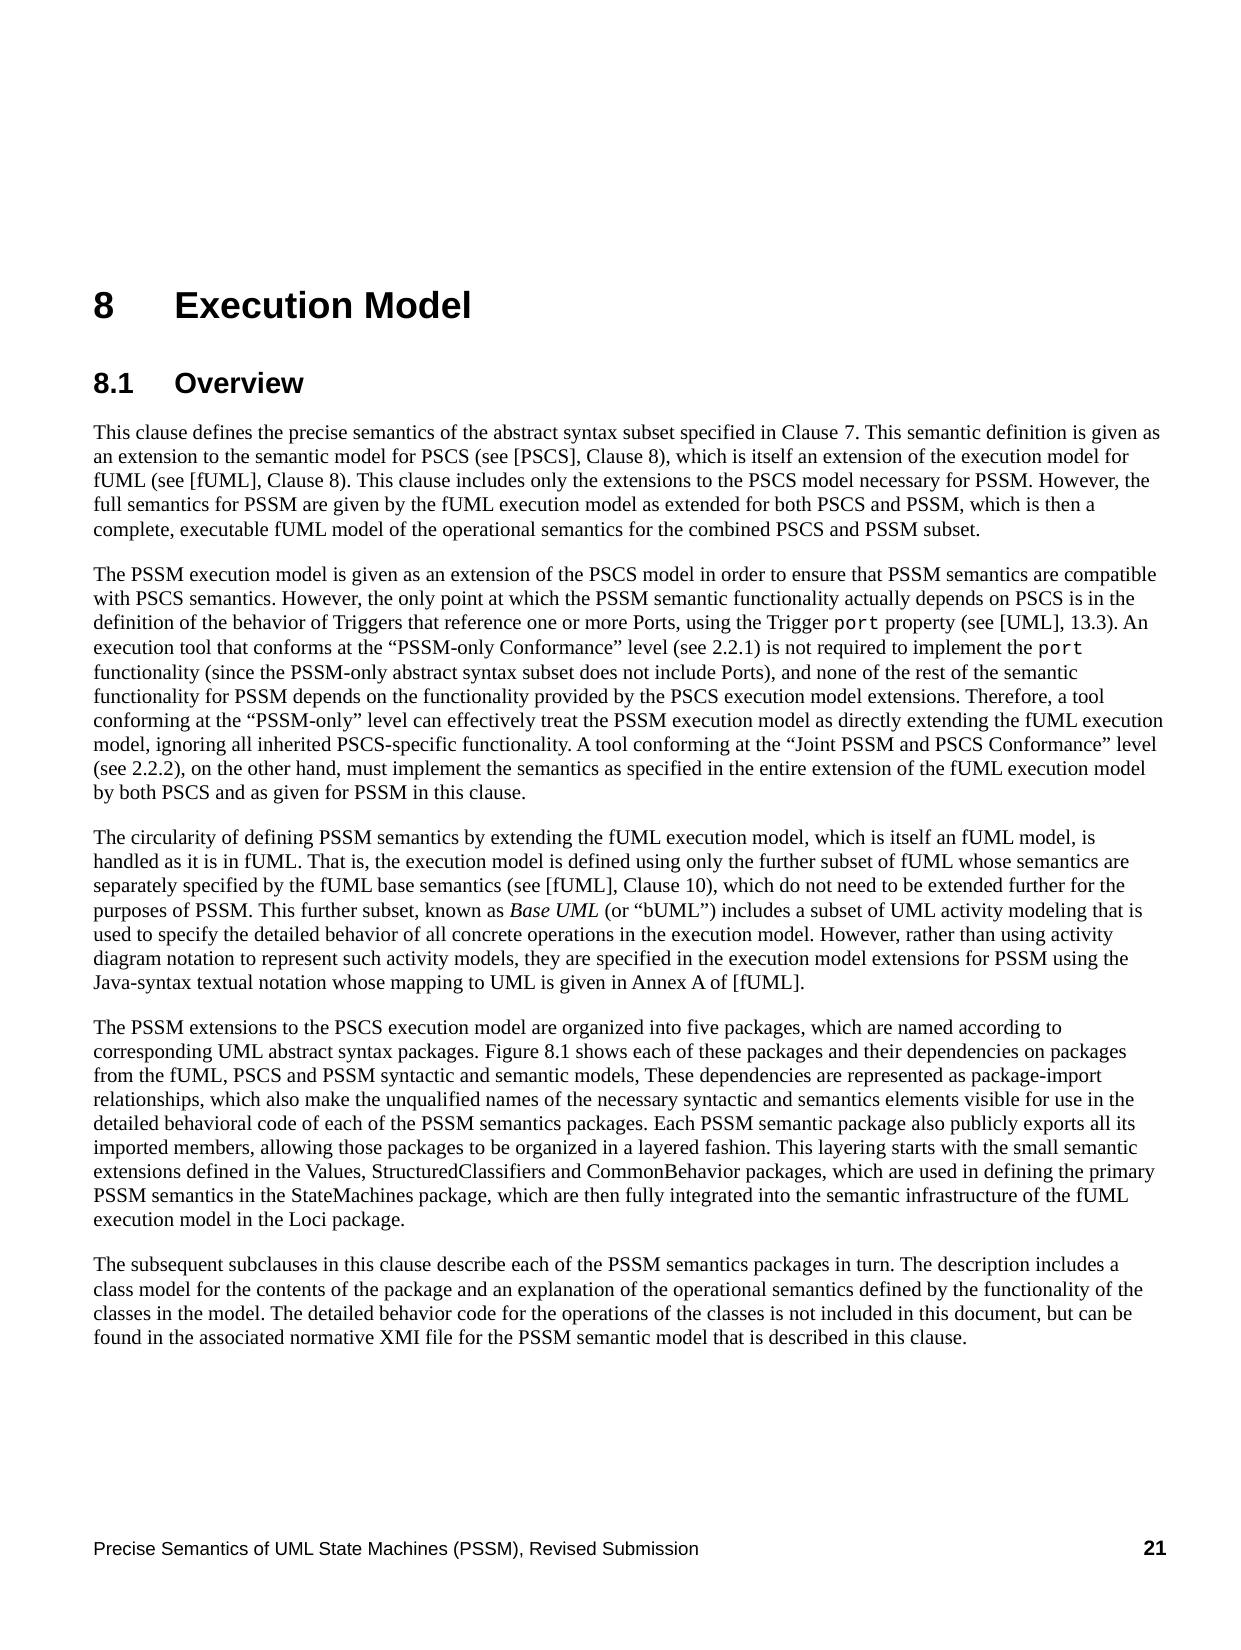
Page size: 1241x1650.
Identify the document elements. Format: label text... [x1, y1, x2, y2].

subtitle Overview [93, 364, 1164, 399]
text The PSSM extensions to the PSCS execution model are organized into five packages, which are named according to corresponding UML abstract syntax packages. Figure 8.1 shows each of these packages and their dependencies on packages from the fUML, PSCS and PSSM syntactic and semantic models, These dependencies are represented as package-import relationships, which also make the unqualified names of the necessary syntactic and semantics elements visible for use in the detailed behavioral code of each of the PSSM semantics packages. Each PSSM semantic package also publicly exports all its imported members, allowing those packages to be organized in a layered fashion. This layering starts with the small semantic extensions defined in the Values, StructuredClassifiers and CommonBehavior packages, which are used in defining the primary PSSM semantics in the StateMachines package, which are then fully integrated into the semantic infrastructure of the fUML execution model in the Loci package. [93, 1015, 1164, 1231]
text The PSSM execution model is given as an extension of the PSCS model in order to ensure that PSSM semantics are compatible with PSCS semantics. However, the only point at which the PSSM semantic functionality actually depends on PSCS is in the definition of the behavior of Triggers that reference one or more Ports, using the Trigger port property (see [UML], 13.3). An execution tool that conforms at the “PSSM-only Conformance” level (see 2.2.1) is not required to implement the port functionality (since the PSSM-only abstract syntax subset does not include Ports), and none of the rest of the semantic functionality for PSSM depends on the functionality provided by the PSCS execution model extensions. Therefore, a tool conforming at the “PSSM-only” level can effectively treat the PSSM execution model as directly extending the fUML execution model, ignoring all inherited PSCS-specific functionality. A tool conforming at the “Joint PSSM and PSCS Conformance” level (see 2.2.2), on the other hand, must implement the semantics as specified in the entire extension of the fUML execution model by both PSCS and as given for PSSM in this clause. [93, 562, 1164, 804]
text The subsequent subclauses in this clause describe each of the PSSM semantics packages in turn. The description includes a class model for the contents of the package and an explanation of the operational semantics defined by the functionality of the classes in the model. The detailed behavior code for the operations of the classes is not included in this document, but can be found in the associated normative XMI file for the PSSM semantic model that is described in this clause. [93, 1252, 1164, 1349]
text This clause defines the precise semantics of the abstract syntax subset specified in Clause 7. This semantic definition is given as an extension to the semantic model for PSCS (see [PSCS], Clause 8), which is itself an extension of the execution model for fUML (see [fUML], Clause 8). This clause includes only the extensions to the PSCS model necessary for PSSM. However, the full semantics for PSSM are given by the fUML execution model as extended for both PSCS and PSSM, which is then a complete, executable fUML model of the operational semantics for the combined PSCS and PSSM subset. [93, 420, 1164, 541]
text The circularity of defining PSSM semantics by extending the fUML execution model, which is itself an fUML model, is handled as it is in fUML. That is, the execution model is defined using only the further subset of fUML whose semantics are separately specified by the fUML base semantics (see [fUML], Clause 10), which do not need to be extended further for the purposes of PSSM. This further subset, known as Base UML (or “bUML”) includes a subset of UML activity modeling that is used to specify the detailed behavior of all concrete operations in the execution model. However, rather than using activity diagram notation to represent such activity models, they are specified in the execution model extensions for PSSM using the Java-syntax textual notation whose mapping to UML is given in Annex A of [fUML]. [93, 825, 1164, 994]
subtitle Execution Model [93, 283, 1164, 326]
